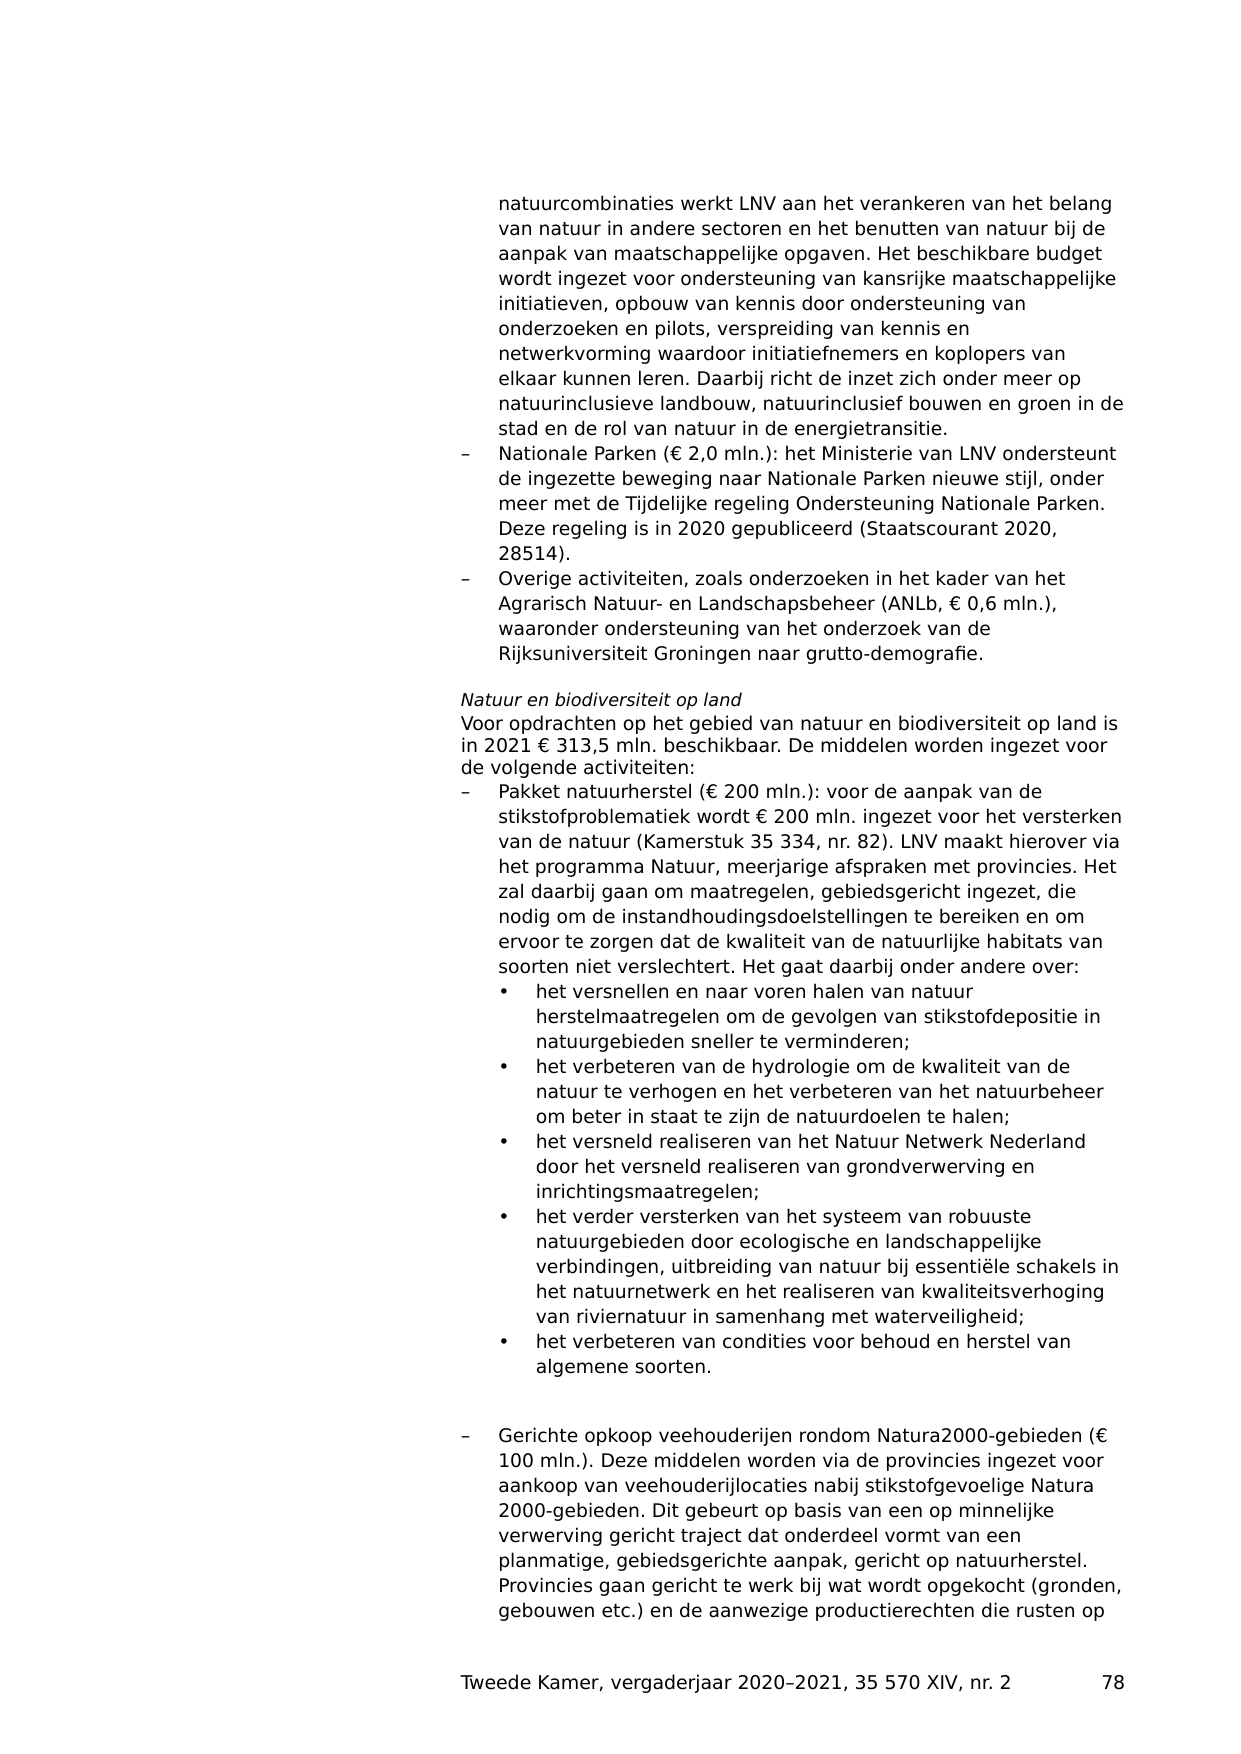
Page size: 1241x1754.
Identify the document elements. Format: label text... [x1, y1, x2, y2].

list het verbeteren van condities voor behoud en herstel van algemene soorten. [498, 1329, 1125, 1379]
list het versneld realiseren van het Natuur Netwerk Nederland door het versneld realiseren van grondverwerving en inrichtingsmaatregelen; [498, 1129, 1125, 1204]
list natuurcombinaties werkt LNV aan het verankeren van het belang van natuur in andere sectoren en het benutten van natuur bij de aanpak van maatschappelijke opgaven. Het beschikbare budget wordt ingezet voor ondersteuning van kansrijke maatschappelijke initiatieven, opbouw van kennis door ondersteuning van onderzoeken en pilots, verspreiding van kennis en netwerkvorming waardoor initiatiefnemers en koplopers van elkaar kunnen leren. Daarbij richt de inzet zich onder meer op natuurinclusieve landbouw, natuurinclusief bouwen en groen in de stad en de rol van natuur in de energietransitie. [461, 191, 1125, 441]
text Natuur en biodiversiteit op land [461, 688, 1125, 711]
list Pakket natuurherstel (€ 200 mln.): voor de aanpak van de stikstofproblematiek wordt € 200 mln. ingezet voor het versterken van de natuur (Kamerstuk 35 334, nr. 82). LNV maakt hierover via het programma Natuur, meerjarige afspraken met provincies. Het zal daarbij gaan om maatregelen, gebiedsgericht ingezet, die nodig om de instandhoudingsdoelstellingen te bereiken en om ervoor te zorgen dat de kwaliteit van de natuurlijke habitats van soorten niet verslechtert. Het gaat daarbij onder andere over: [461, 779, 1125, 979]
text Voor opdrachten op het gebied van natuur en biodiversiteit op land is in 2021 € 313,5 mln. beschikbaar. De middelen worden ingezet voor de volgende activiteiten: [461, 713, 1125, 779]
list Nationale Parken (€ 2,0 mln.): het Ministerie van LNV ondersteunt de ingezette beweging naar Nationale Parken nieuwe stijl, onder meer met de Tijdelijke regeling Ondersteuning Nationale Parken. Deze regeling is in 2020 gepubliceerd (Staatscourant 2020, 28514). [461, 441, 1125, 566]
list Gerichte opkoop veehouderijen rondom Natura2000-gebieden (€ 100 mln.). Deze middelen worden via de provincies ingezet voor aankoop van veehouderijlocaties nabij stikstofgevoelige Natura 2000-gebieden. Dit gebeurt op basis van een op minnelijke verwerving gericht traject dat onderdeel vormt van een planmatige, gebiedsgerichte aanpak, gericht op natuurherstel. Provincies gaan gericht te werk bij wat wordt opgekocht (gronden, gebouwen etc.) en de aanwezige productierechten die rusten op [461, 1423, 1125, 1623]
list het verbeteren van de hydrologie om de kwaliteit van de natuur te verhogen en het verbeteren van het natuurbeheer om beter in staat te zijn de natuurdoelen te halen; [498, 1054, 1125, 1129]
list het versnellen en naar voren halen van natuur herstelmaatregelen om de gevolgen van stikstofdepositie in natuurgebieden sneller te verminderen; [498, 979, 1125, 1054]
list het verder versterken van het systeem van robuuste natuurgebieden door ecologische en landschappelijke verbindingen, uitbreiding van natuur bij essentiële schakels in het natuurnetwerk en het realiseren van kwaliteitsverhoging van riviernatuur in samenhang met waterveiligheid; [498, 1204, 1125, 1329]
list Overige activiteiten, zoals onderzoeken in het kader van het Agrarisch Natuur- en Landschapsbeheer (ANLb, € 0,6 mln.), waaronder ondersteuning van het onderzoek van de Rijksuniversiteit Groningen naar grutto-demografie. [461, 566, 1125, 666]
